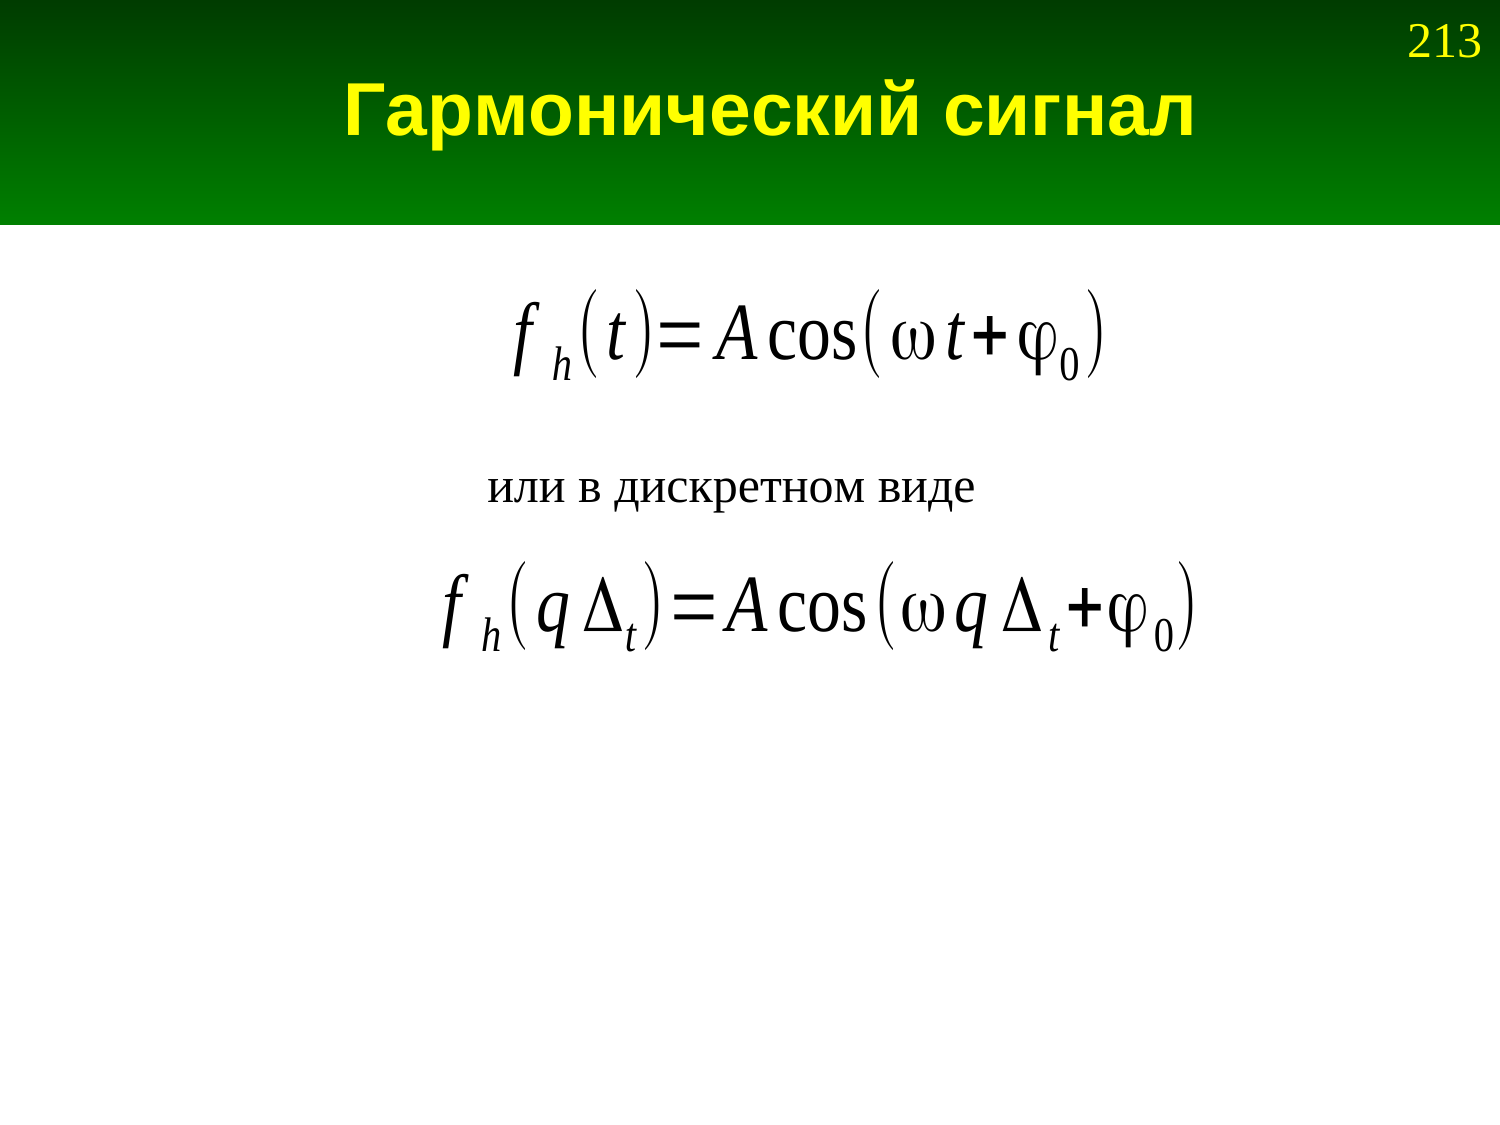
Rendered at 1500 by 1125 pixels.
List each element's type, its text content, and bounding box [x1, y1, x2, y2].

title Гармонический сигнал [100, 7, 1441, 204]
chart [413, 555, 1215, 661]
chart [484, 283, 1123, 389]
text_box или в дискретном виде [472, 444, 991, 520]
